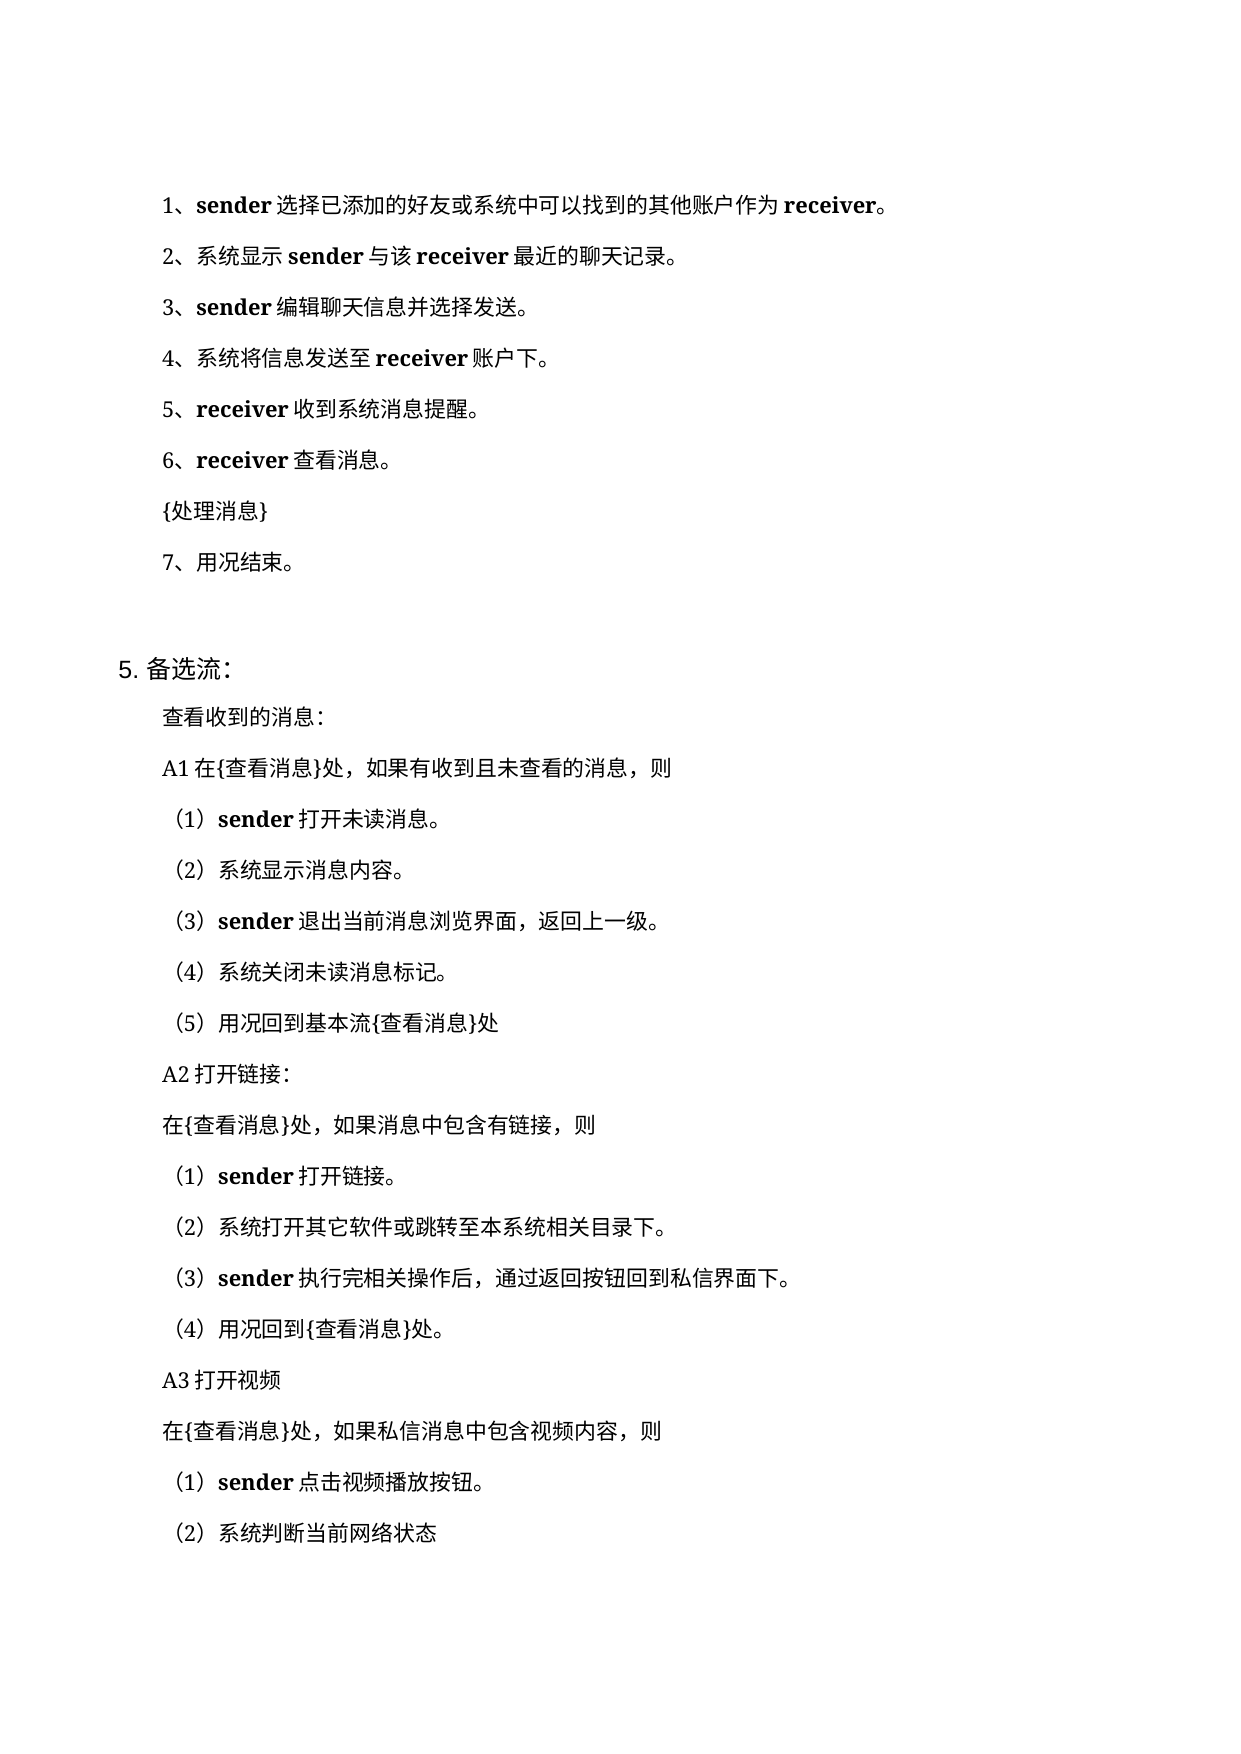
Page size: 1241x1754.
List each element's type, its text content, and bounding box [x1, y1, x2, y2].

text （2）系统打开其它软件或跳转至本系统相关目录下。 [118, 1210, 1122, 1242]
text 1、sender选择已添加的好友或系统中可以找到的其他账户作为receiver。 [118, 188, 1122, 219]
text 5、receiver收到系统消息提醒。 [118, 392, 1122, 423]
subtitle 备选流： [118, 650, 1122, 686]
text 查看收到的消息： [118, 700, 1122, 731]
text 在{查看消息}处，如果私信消息中包含视频内容，则 [118, 1414, 1122, 1446]
text （4）用况回到{查看消息}处。 [118, 1312, 1122, 1344]
text （5）用况回到基本流{查看消息}处 [118, 1006, 1122, 1038]
text 4、系统将信息发送至receiver账户下。 [118, 341, 1122, 372]
text （4）系统关闭未读消息标记。 [118, 955, 1122, 987]
text 3、sender编辑聊天信息并选择发送。 [118, 290, 1122, 321]
text （1）sender打开未读消息。 [118, 802, 1122, 833]
text （1）sender点击视频播放按钮。 [118, 1465, 1122, 1497]
text （2）系统判断当前网络状态 [118, 1516, 1122, 1548]
text A3打开视频 [118, 1363, 1122, 1395]
text A1在{查看消息}处，如果有收到且未查看的消息，则 [118, 751, 1122, 782]
text 2、系统显示sender与该receiver最近的聊天记录。 [118, 239, 1122, 270]
text （3）sender执行完相关操作后，通过返回按钮回到私信界面下。 [118, 1261, 1122, 1293]
text （1）sender打开链接。 [118, 1159, 1122, 1191]
text 6、receiver查看消息。 [118, 443, 1122, 474]
text （3）sender退出当前消息浏览界面，返回上一级。 [118, 904, 1122, 936]
text 在{查看消息}处，如果消息中包含有链接，则 [118, 1108, 1122, 1140]
text A2打开链接： [118, 1057, 1122, 1089]
text {处理消息} [118, 494, 1122, 526]
text （2）系统显示消息内容。 [118, 853, 1122, 884]
text 7、用况结束。 [118, 545, 1122, 577]
